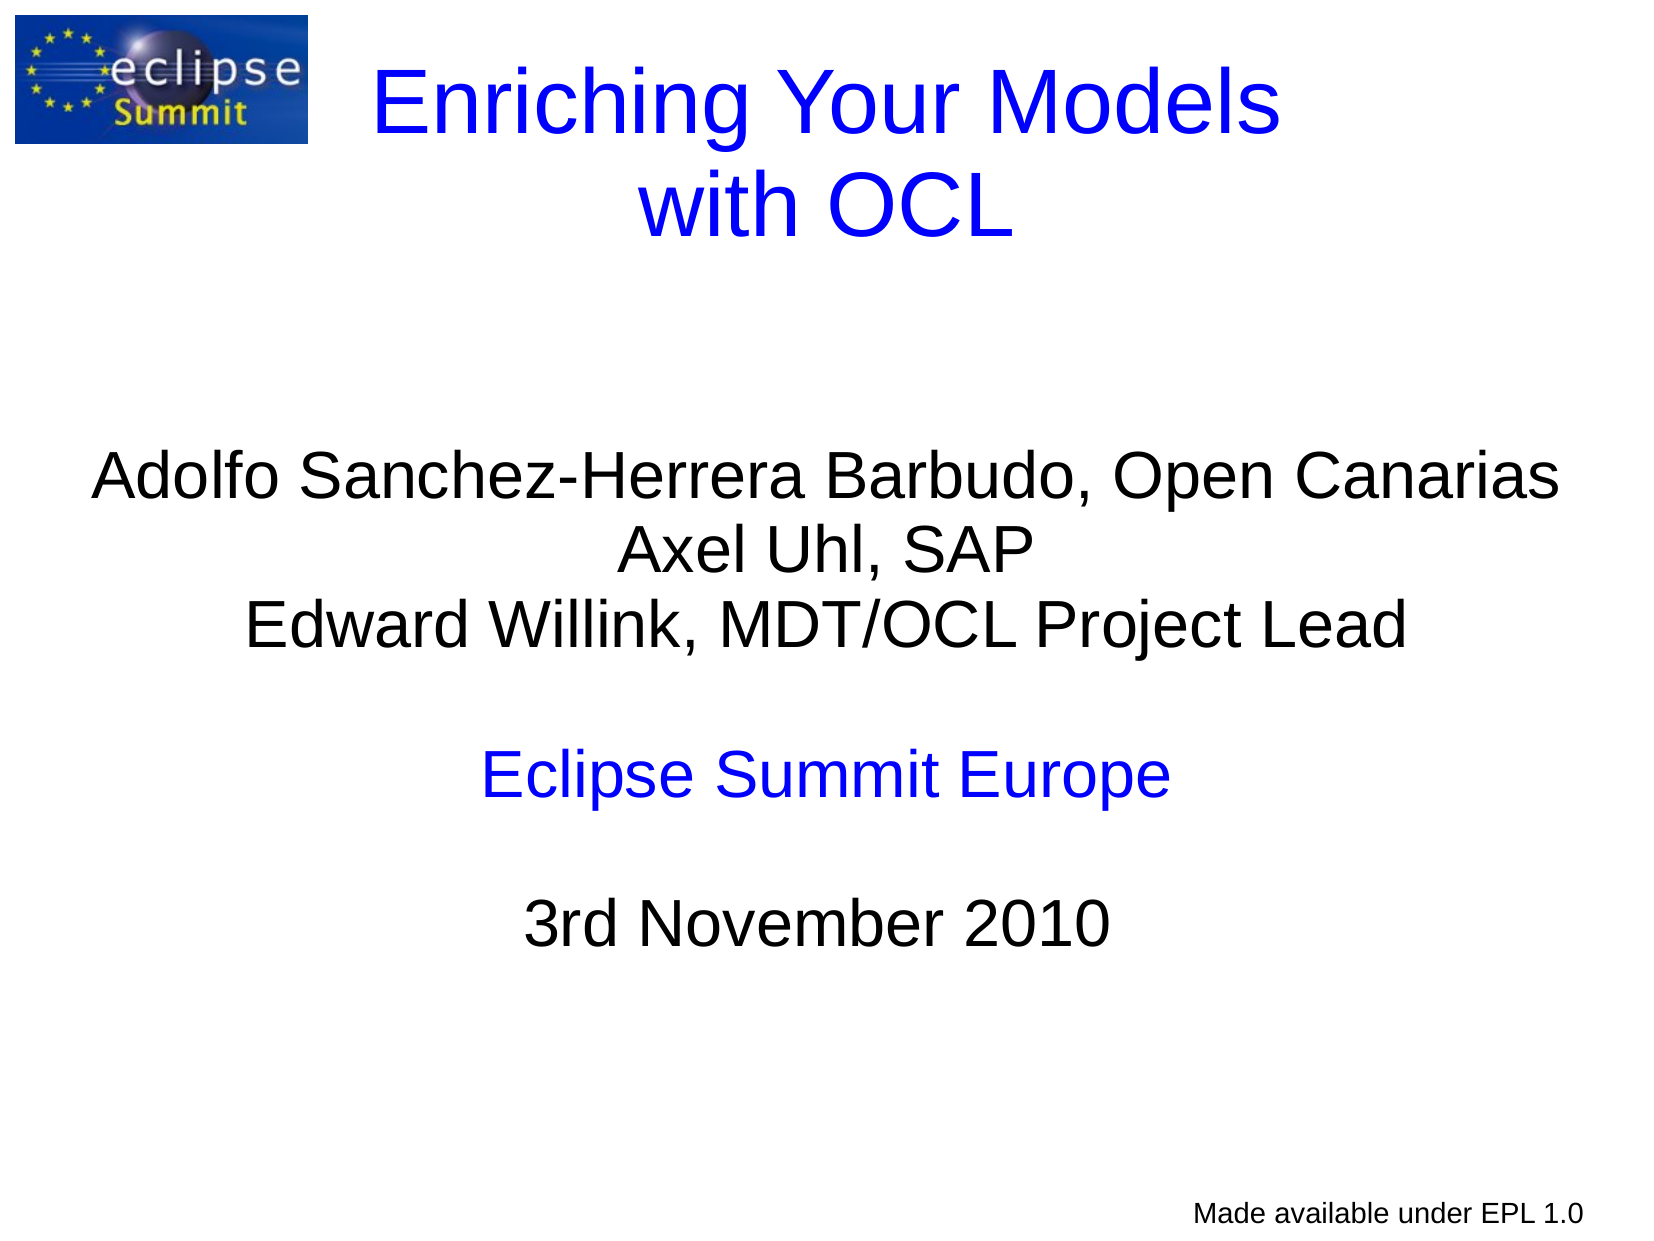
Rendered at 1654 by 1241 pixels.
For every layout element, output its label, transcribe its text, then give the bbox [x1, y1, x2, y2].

picture [15, 15, 308, 144]
subtitle Adolfo Sanchez-Herrera Barbudo, Open Canarias Axel Uhl, SAP Edward Willink, MDT/OCL Project Lead Eclipse Summit Europe 3rd November 2010 [82, 290, 1571, 1109]
title Enriching Your Models with OCL [82, 50, 1571, 256]
